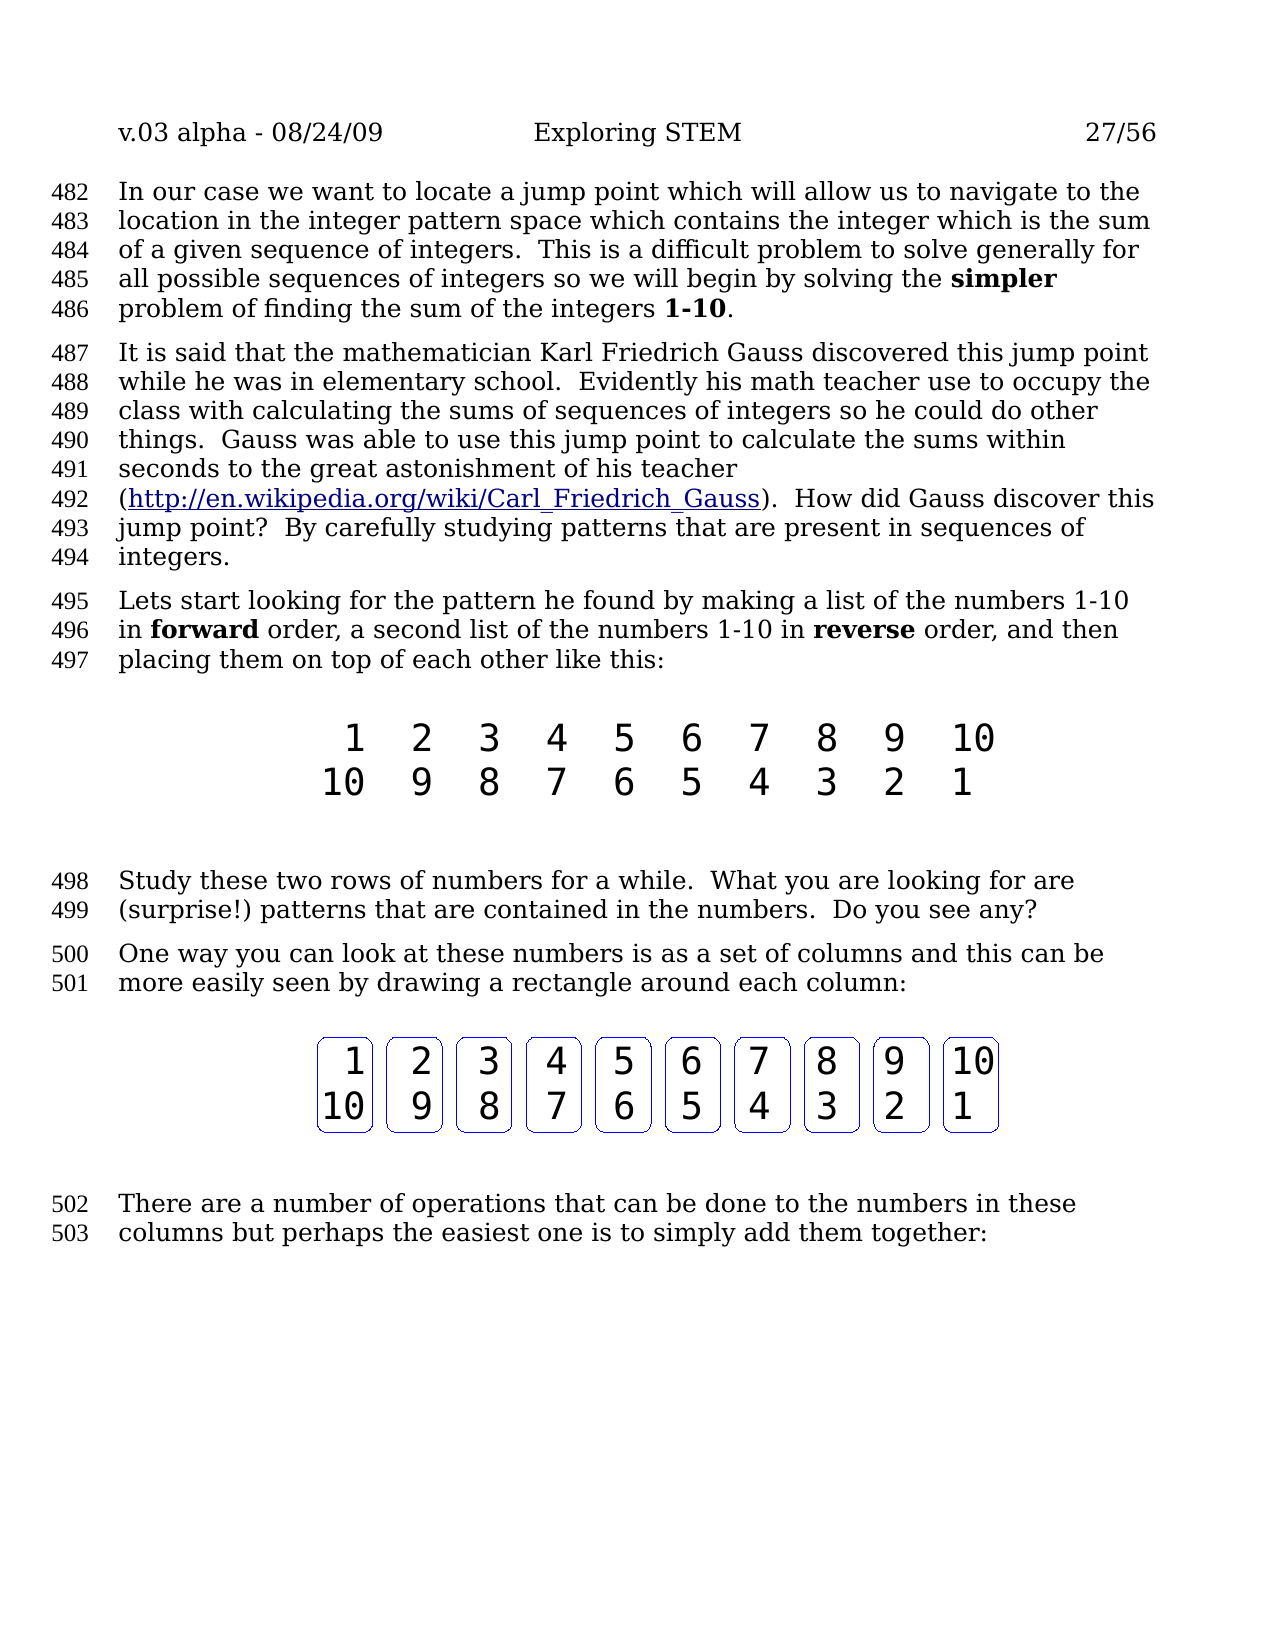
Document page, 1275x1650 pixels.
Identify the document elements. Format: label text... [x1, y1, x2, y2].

text Lets start looking for the pattern he found by making a list of the numbers 1-10 in forward order, a second list of the numbers 1-10 in reverse order, and then placing them on top of each other like this: [118, 586, 1157, 674]
text In our case we want to locate a jump point which will allow us to navigate to the location in the integer pattern space which contains the integer which is the sum of a given sequence of integers. This is a difficult problem to solve generally for all possible sequences of integers so we will begin by solving the simpler problem of finding the sum of the integers 1-10. [118, 177, 1157, 323]
text One way you can look at these numbers is as a set of columns and this can be more easily seen by drawing a rectangle around each column: [118, 939, 1157, 997]
text There are a number of operations that can be done to the numbers in these columns but perhaps the easiest one is to simply add them together: [118, 1189, 1157, 1247]
text Study these two rows of numbers for a while. What you are looking for are (surprise!) patterns that are contained in the numbers. Do you see any? [118, 866, 1157, 924]
text It is said that the mathematician Karl Friedrich Gauss discovered this jump point while he was in elementary school. Evidently his math teacher use to occupy the class with calculating the sums of sequences of integers so he could do other things. Gauss was able to use this jump point to calculate the sums within seconds to the great astonishment of his teacher (http://en.wikipedia.org/wiki/Carl_Friedrich_Gauss). How did Gauss discover this jump point? By carefully studying patterns that are present in sequences of integers. [118, 338, 1157, 571]
